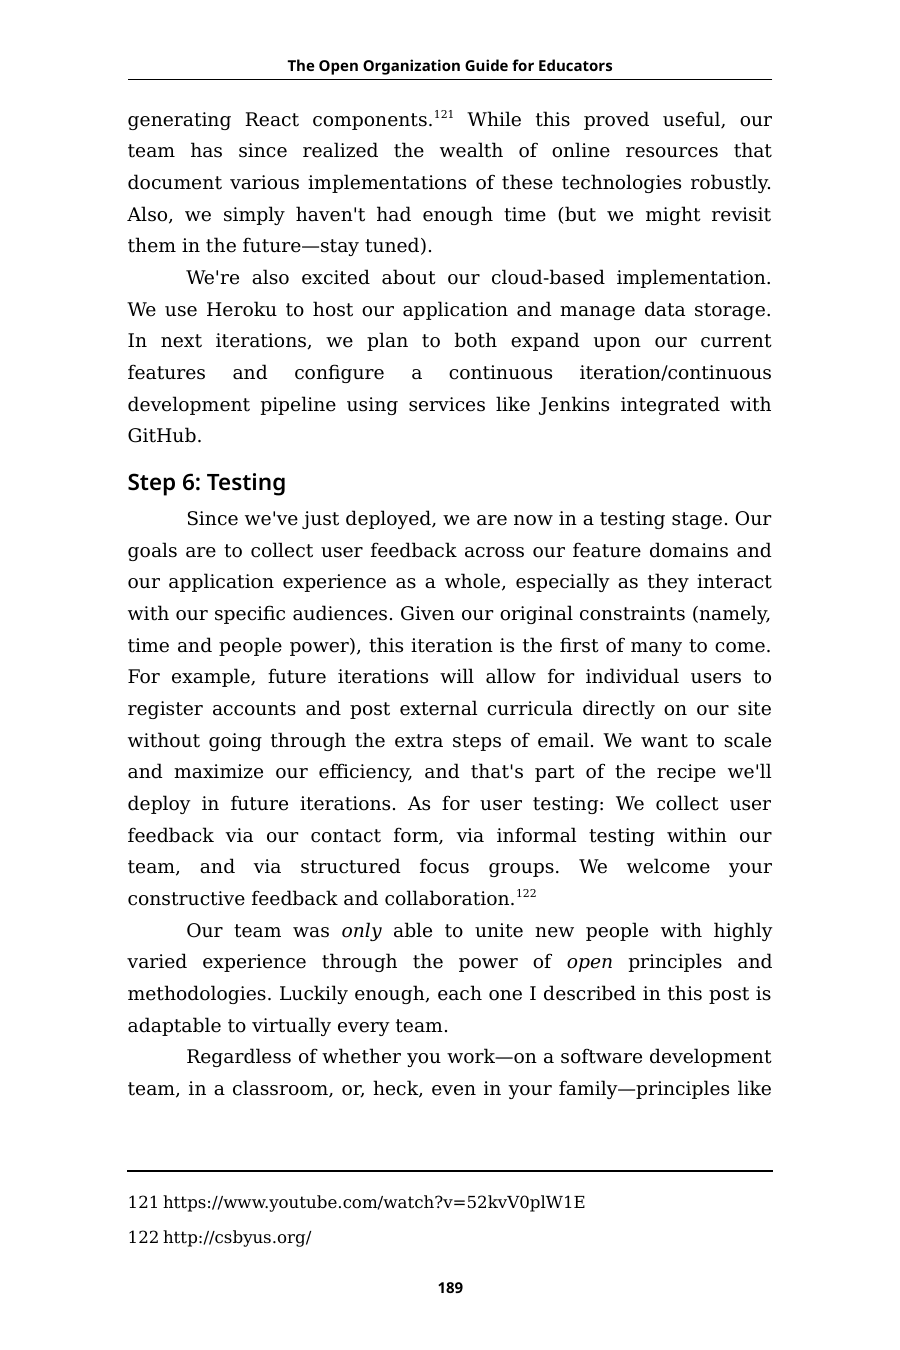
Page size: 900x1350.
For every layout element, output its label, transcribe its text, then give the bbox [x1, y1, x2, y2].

text https://www.youtube.com/watch?v=52kvV0plW1E [127, 1193, 772, 1213]
text Regardless of whether you work—on a software development team, in a classroom, or, heck, even in your family—principles like [127, 1046, 772, 1100]
text We're also excited about our cloud-based implementation. We use Heroku to host our application and manage data storage. In next iterations, we plan to both expand upon our current features and configure a continuous iteration/continuous development pipeline using services like Jenkins integrated with GitHub. [127, 267, 772, 447]
subtitle Step 6: Testing [127, 469, 772, 496]
text generating React components. While this proved useful, our team has since realized the wealth of online resources that document various implementations of these technologies robustly. Also, we simply haven't had enough time (but we might revisit them in the future—stay tuned). [127, 109, 772, 257]
text Our team was only able to unite new people with highly varied experience through the power of open principles and methodologies. Luckily enough, each one I described in this post is adaptable to virtually every team. [127, 920, 772, 1037]
text Since we've just deployed, we are now in a testing stage. Our goals are to collect user feedback across our feature domains and our application experience as a whole, especially as they interact with our specific audiences. Given our original constraints (namely, time and people power), this iteration is the first of many to come. For example, future iterations will allow for individual users to register accounts and post external curricula directly on our site without going through the extra steps of email. We want to scale and maximize our efficiency, and that's part of the recipe we'll deploy in future iterations. As for user testing: We collect user feedback via our contact form, via informal testing within our team, and via structured focus groups. We welcome your constructive feedback and collaboration. [127, 508, 772, 910]
text http://csbyus.org/ [127, 1228, 772, 1247]
